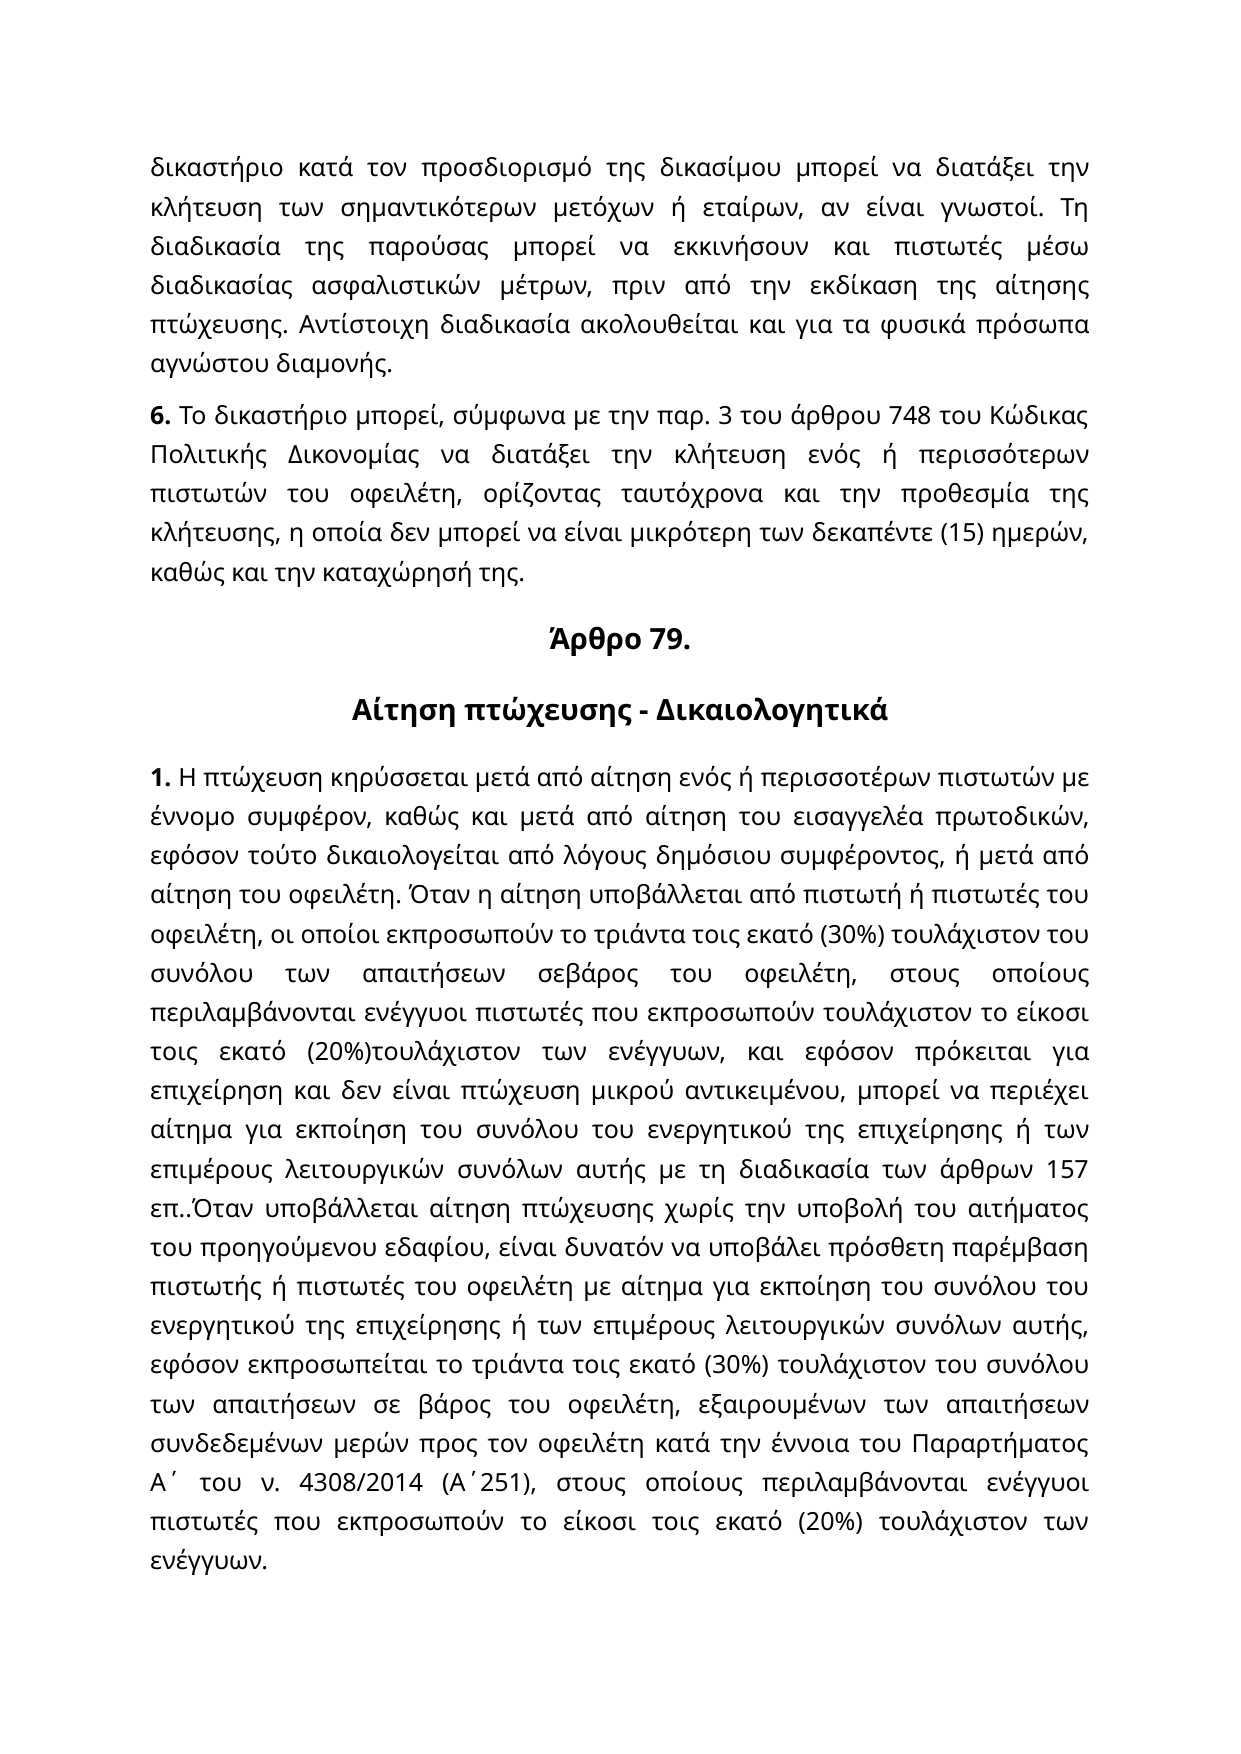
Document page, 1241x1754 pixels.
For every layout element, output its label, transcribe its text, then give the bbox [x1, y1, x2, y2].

subtitle Άρθρο 79. [150, 618, 1090, 658]
text 6. Το δικαστήριο μπορεί, σύμφωνα με την παρ. 3 του άρθρου 748 του Κώδικας Πολιτικής Δικονομίας να διατάξει την κλήτευση ενός ή περισσότερων πιστωτών του οφειλέτη, ορίζοντας ταυτόχρονα και την προθεσμία της κλήτευσης, η οποία δεν μπορεί να είναι μικρότερη των δεκαπέντε (15) ημερών, καθώς και την καταχώρησή της. [150, 397, 1090, 588]
subtitle Αίτηση πτώχευσης - Δικαιολογητικά [150, 689, 1090, 729]
text 1. Η πτώχευση κηρύσσεται μετά από αίτηση ενός ή περισσοτέρων πιστωτών με έννομο συμφέρον, καθώς και μετά από αίτηση του εισαγγελέα πρωτοδικών, εφόσον τούτο δικαιολογείται από λόγους δημόσιου συμφέροντος, ή μετά από αίτηση του οφειλέτη. Όταν η αίτηση υποβάλλεται από πιστωτή ή πιστωτές του οφειλέτη, οι οποίοι εκπροσωπούν το τριάντα τοις εκατό (30%) τουλάχιστον του συνόλου των απαιτήσεων σεβάρος του οφειλέτη, στους οποίους περιλαμβάνονται ενέγγυοι πιστωτές που εκπροσωπούν τουλάχιστον το είκοσι τοις εκατό (20%)τουλάχιστον των ενέγγυων, και εφόσον πρόκειται για επιχείρηση και δεν είναι πτώχευση μικρού αντικειμένου, μπορεί να περιέχει αίτημα για εκποίηση του συνόλου του ενεργητικού της επιχείρησης ή των επιμέρους λειτουργικών συνόλων αυτής με τη διαδικασία των άρθρων 157 επ..Όταν υποβάλλεται αίτηση πτώχευσης χωρίς την υποβολή του αιτήματος του προηγούμενου εδαφίου, είναι δυνατόν να υποβάλει πρόσθετη παρέμβαση πιστωτής ή πιστωτές του οφειλέτη με αίτημα για εκποίηση του συνόλου του ενεργητικού της επιχείρησης ή των επιμέρους λειτουργικών συνόλων αυτής, εφόσον εκπροσωπείται το τριάντα τοις εκατό (30%) τουλάχιστον του συνόλου των απαιτήσεων σε βάρος του οφειλέτη, εξαιρουμένων των απαιτήσεων συνδεδεμένων μερών προς τον οφειλέτη κατά την έννοια του Παραρτήματος Α΄ του ν. 4308/2014 (Α΄251), στους οποίους περιλαμβάνονται ενέγγυοι πιστωτές που εκπροσωπούν το είκοσι τοις εκατό (20%) τουλάχιστον των ενέγγυων. [150, 759, 1090, 1577]
text δικαστήριο κατά τον προσδιορισμό της δικασίμου μπορεί να διατάξει την κλήτευση των σημαντικότερων μετόχων ή εταίρων, αν είναι γνωστοί. Τη διαδικασία της παρούσας μπορεί να εκκινήσουν και πιστωτές μέσω διαδικασίας ασφαλιστικών μέτρων, πριν από την εκδίκαση της αίτησης πτώχευσης. Αντίστοιχη διαδικασία ακολουθείται και για τα φυσικά πρόσωπα αγνώστου διαμονής. [150, 150, 1090, 380]
